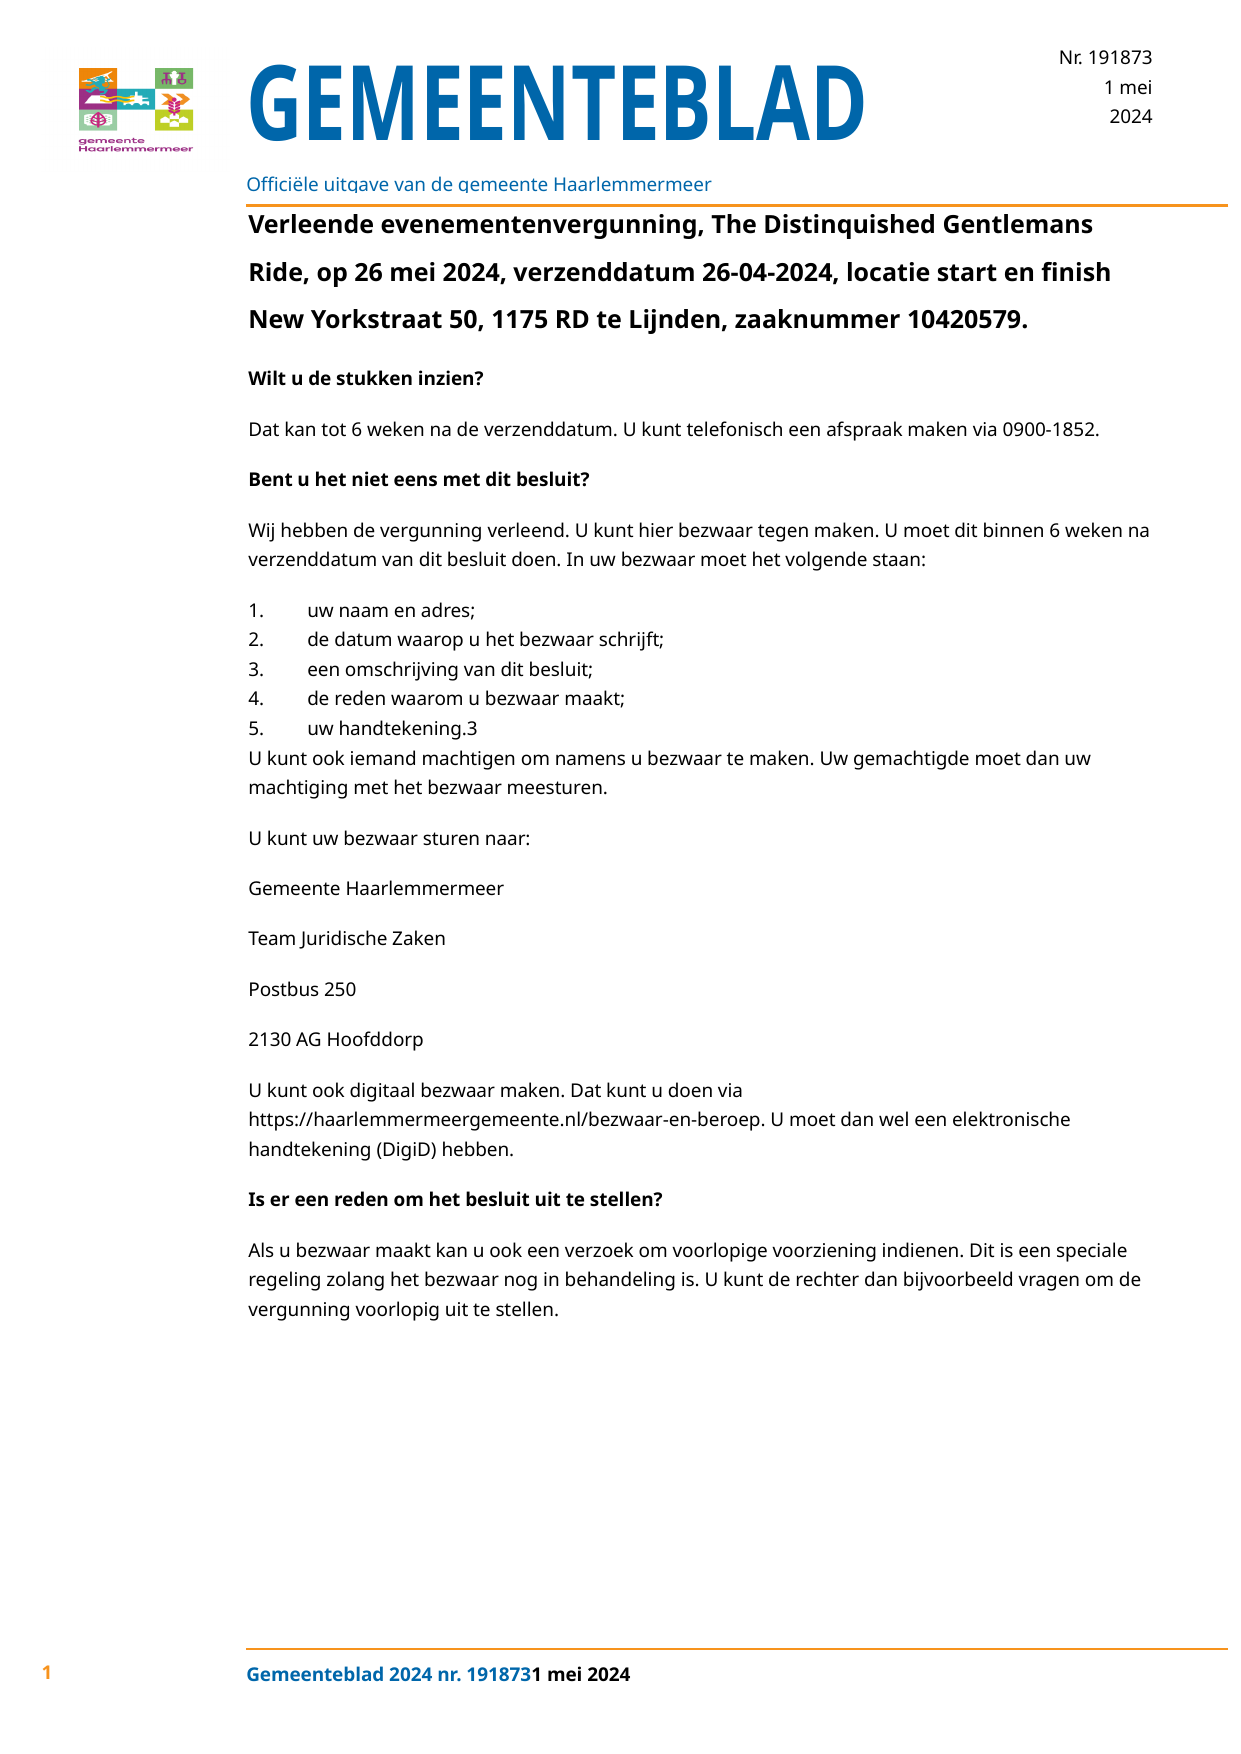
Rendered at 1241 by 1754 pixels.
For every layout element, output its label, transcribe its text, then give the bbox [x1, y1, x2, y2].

text Is er een reden om het besluit uit te stellen? [248, 1186, 1152, 1212]
text Wilt u de stukken inzien? [248, 366, 1152, 391]
text Wij hebben de vergunning verleend. U kunt hier bezwaar tegen maken. U moet dit binnen 6 weken na verzenddatum van dit besluit doen. In uw bezwaar moet het volgende staan: [248, 517, 1152, 572]
text Gemeente Haarlemmermeer [248, 875, 1152, 901]
text Postbus 250 [248, 976, 1152, 1002]
picture [41, 47, 231, 172]
list de reden waarom u bezwaar maakt; [248, 686, 1152, 711]
text Als u bezwaar maakt kan u ook een verzoek om voorlopige voorziening indienen. Dit is een speciale regeling zolang het bezwaar nog in behandeling is. U kunt de rechter dan bijvoorbeeld vragen om de vergunning voorlopig uit te stellen. [248, 1237, 1152, 1322]
list de datum waarop u het bezwaar schrijft; [248, 626, 1152, 652]
list uw handtekening.3 [248, 715, 1152, 741]
text U kunt uw bezwaar sturen naar: [248, 825, 1152, 850]
list een omschrijving van dit besluit; [248, 656, 1152, 682]
text 2130 AG Hoofddorp [248, 1026, 1152, 1052]
text U kunt ook iemand machtigen om namens u bezwaar te maken. Uw gemachtigde moet dan uw machtiging met het bezwaar meesturen. [248, 745, 1152, 800]
text Verleende evenementenvergunning, The Distinquished Gentlemans Ride, op 26 mei 2024, verzenddatum 26-04-2024, locatie start en finish New Yorkstraat 50, 1175 RD te Lijnden, zaaknummer 10420579. [248, 207, 1152, 336]
list uw naam en adres; [248, 597, 1152, 622]
text U kunt ook digitaal bezwaar maken. Dat kunt u doen via https://haarlemmermeergemeente.nl/bezwaar-en-beroep. U moet dan wel een elektronische handtekening (DigiD) hebben. [248, 1077, 1152, 1162]
text Team Juridische Zaken [248, 926, 1152, 951]
text Bent u het niet eens met dit besluit? [248, 466, 1152, 492]
text Dat kan tot 6 weken na de verzenddatum. U kunt telefonisch een afspraak maken via 0900-1852. [248, 416, 1152, 442]
